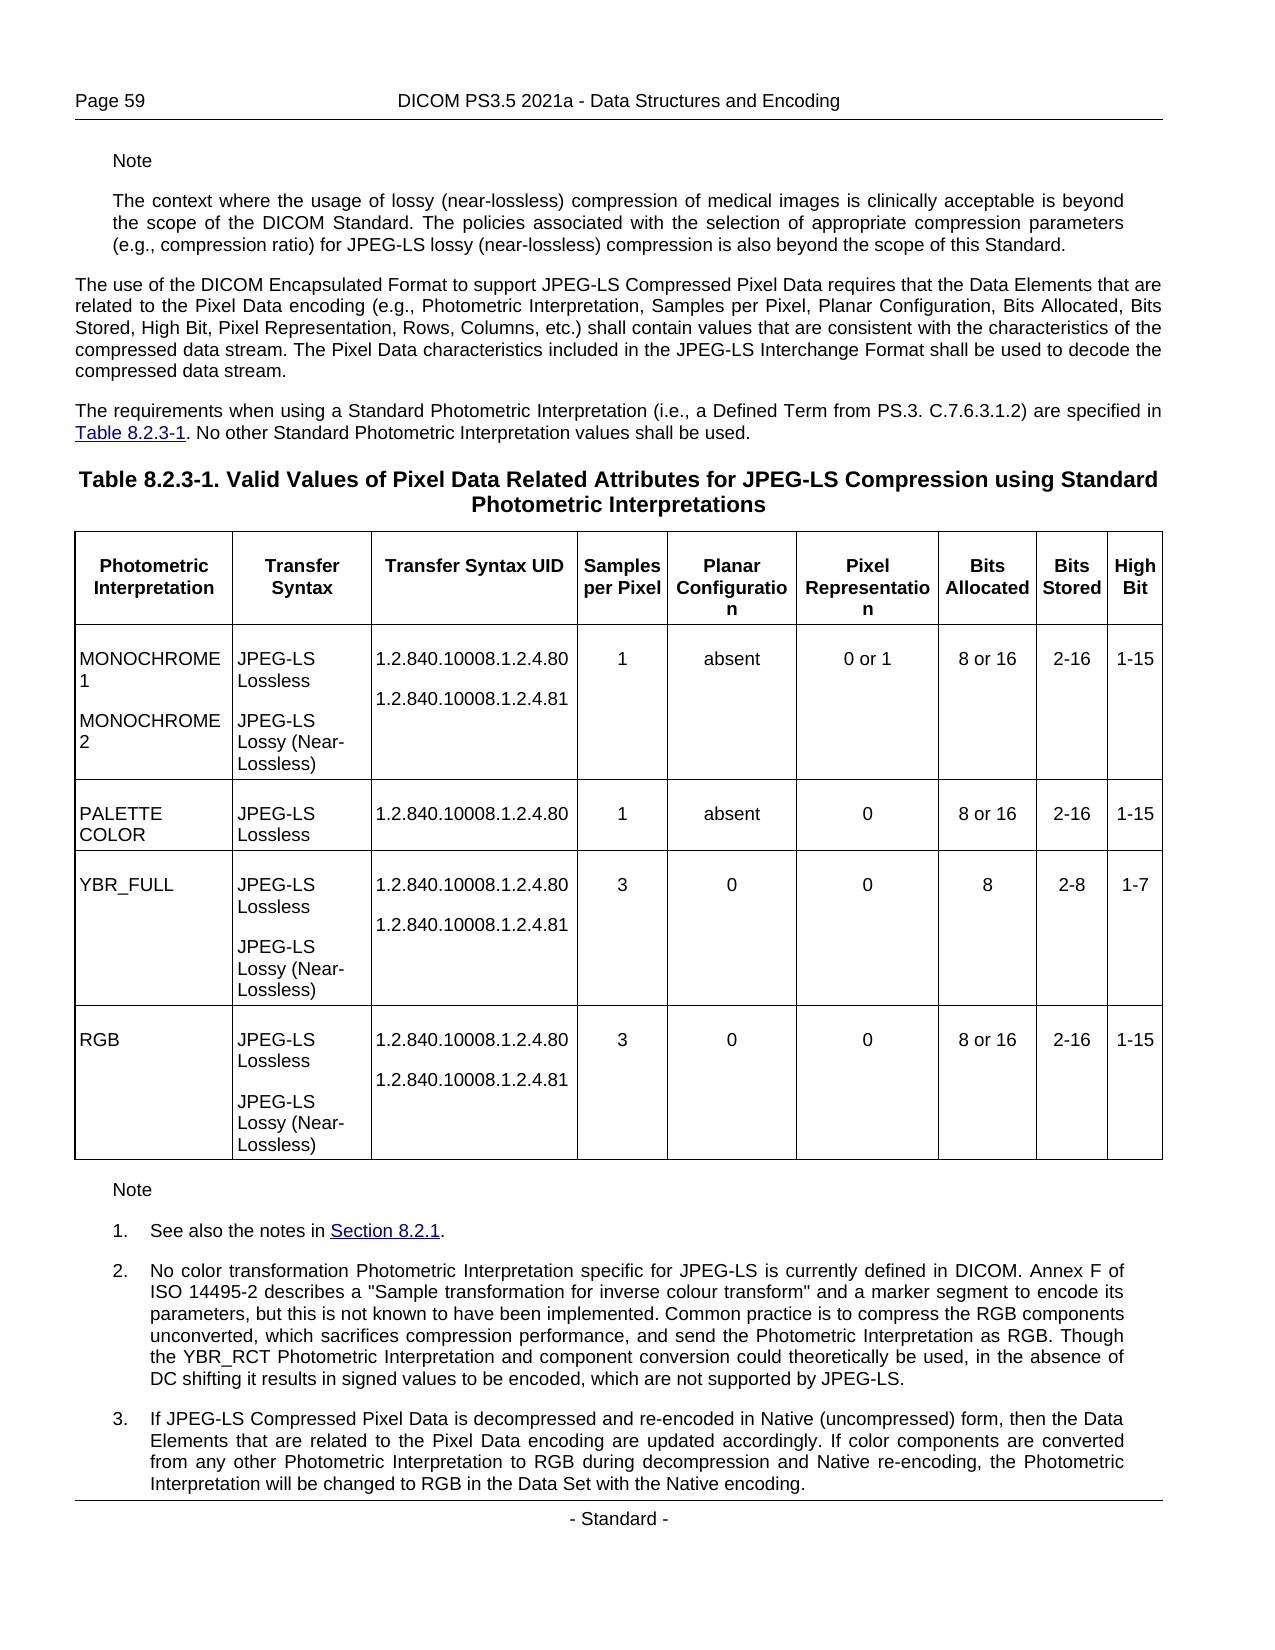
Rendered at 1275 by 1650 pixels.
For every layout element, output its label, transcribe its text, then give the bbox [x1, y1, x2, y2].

table_header Bits Stored [1037, 532, 1107, 624]
table_cell 8 or 16 [939, 625, 1036, 779]
table_header Pixel Representation [797, 532, 938, 624]
text Table 8.2.3-1. Valid Values of Pixel Data Related Attributes for JPEG-LS Compression using Standard Photometric Interpretations [75, 466, 1162, 518]
table_cell 2-16 [1037, 625, 1107, 779]
table_cell 2-8 [1037, 851, 1107, 1004]
table_header Transfer Syntax UID [372, 532, 577, 624]
table_cell 0 [797, 780, 938, 850]
table_cell 1-15 [1108, 780, 1162, 850]
table_cell 1.2.840.10008.1.2.​4.​80 1.2.840.10008.1.2.​4.​81 [372, 851, 577, 1004]
text The context where the usage of lossy (near-lossless) compression of medical images is clinically acceptable is beyond the scope of the DICOM Standard. The policies associated with the selection of appropriate compression parameters (e.g., compression ratio) for JPEG-LS lossy (near-lossless) compression is also beyond the scope of this Standard. [112, 190, 1125, 255]
table_cell 2-16 [1037, 780, 1107, 850]
table_cell 0 [797, 1006, 938, 1159]
table_cell JPEG-LS Lossless [233, 780, 371, 850]
table_cell 1-15 [1108, 625, 1162, 779]
table_cell 1-15 [1108, 1006, 1162, 1159]
table_cell 0 [797, 851, 938, 1004]
table_cell PALETTE COLOR [76, 780, 232, 850]
table_cell MONOCHROME1 MONOCHROME2 [76, 625, 232, 779]
table_cell 0 or 1 [797, 625, 938, 779]
table_cell YBR_FULL [76, 851, 232, 1004]
text Note [112, 150, 1125, 172]
table_cell JPEG-LS Lossless JPEG-LS Lossy (Near-Lossless) [233, 1006, 371, 1159]
table_header Transfer Syntax [233, 532, 371, 624]
text The requirements when using a Standard Photometric Interpretation (i.e., a Defined Term from PS.3. C.7.6.3.1.2) are specified in Table 8.2.3-1. No other Standard Photometric Interpretation values shall be used. [75, 400, 1162, 443]
table_cell absent [668, 780, 796, 850]
table_cell 1 [578, 780, 667, 850]
table_cell 1.2.840.10008.1.2.​4.​80 [372, 780, 577, 850]
text The use of the DICOM Encapsulated Format to support JPEG-LS Compressed Pixel Data requires that the Data Elements that are related to the Pixel Data encoding (e.g., Photometric Interpretation, Samples per Pixel, Planar Configuration, Bits Allocated, Bits Stored, High Bit, Pixel Representation, Rows, Columns, etc.) shall contain values that are consistent with the characteristics of the compressed data stream. The Pixel Data characteristics included in the JPEG-LS Interchange Format shall be used to decode the compressed data stream. [75, 274, 1162, 382]
table_cell 1.2.840.10008.1.2.​4.​80 1.2.840.10008.1.2.​4.​81 [372, 1006, 577, 1159]
table_header Bits Allocated [939, 532, 1036, 624]
table_header High Bit [1108, 532, 1162, 624]
table_cell 1 [578, 625, 667, 779]
table_cell 0 [668, 1006, 796, 1159]
text 3. If JPEG-LS Compressed Pixel Data is decompressed and re-encoded in Native (uncompressed) form, then the Data Elements that are related to the Pixel Data encoding are updated accordingly. If color components are converted from any other Photometric Interpretation to RGB during decompression and Native re-encoding, the Photometric Interpretation will be changed to RGB in the Data Set with the Native encoding. [112, 1408, 1125, 1494]
table_cell 1.2.840.10008.1.2.​4.​80 1.2.840.10008.1.2.​4.​81 [372, 625, 577, 779]
table_cell 2-16 [1037, 1006, 1107, 1159]
table_cell absent [668, 625, 796, 779]
table_cell 8 or 16 [939, 1006, 1036, 1159]
table_header Samples per Pixel [578, 532, 667, 624]
table_cell JPEG-LS Lossless JPEG-LS Lossy (Near-Lossless) [233, 851, 371, 1004]
table_cell 0 [668, 851, 796, 1004]
table_header Planar Configuration [668, 532, 796, 624]
table_cell 8 or 16 [939, 780, 1036, 850]
table_cell 1-7 [1108, 851, 1162, 1004]
text 1. See also the notes in Section 8.2.1. [112, 1219, 1125, 1241]
table_cell 3 [578, 1006, 667, 1159]
table_cell RGB [76, 1006, 232, 1159]
table_cell 8 [939, 851, 1036, 1004]
table_cell JPEG-LS Lossless JPEG-LS Lossy (Near-Lossless) [233, 625, 371, 779]
table_cell 3 [578, 851, 667, 1004]
table_header Photometric Interpretation [76, 532, 232, 624]
text Note [112, 1179, 1125, 1201]
text 2. No color transformation Photometric Interpretation specific for JPEG-LS is currently defined in DICOM. Annex F of ISO 14495-2 describes a "Sample transformation for inverse colour transform" and a marker segment to encode its parameters, but this is not known to have been implemented. Common practice is to compress the RGB components unconverted, which sacrifices compression performance, and send the Photometric Interpretation as RGB. Though the YBR_RCT Photometric Interpretation and component conversion could theoretically be used, in the absence of DC shifting it results in signed values to be encoded, which are not supported by JPEG-LS. [112, 1260, 1125, 1389]
